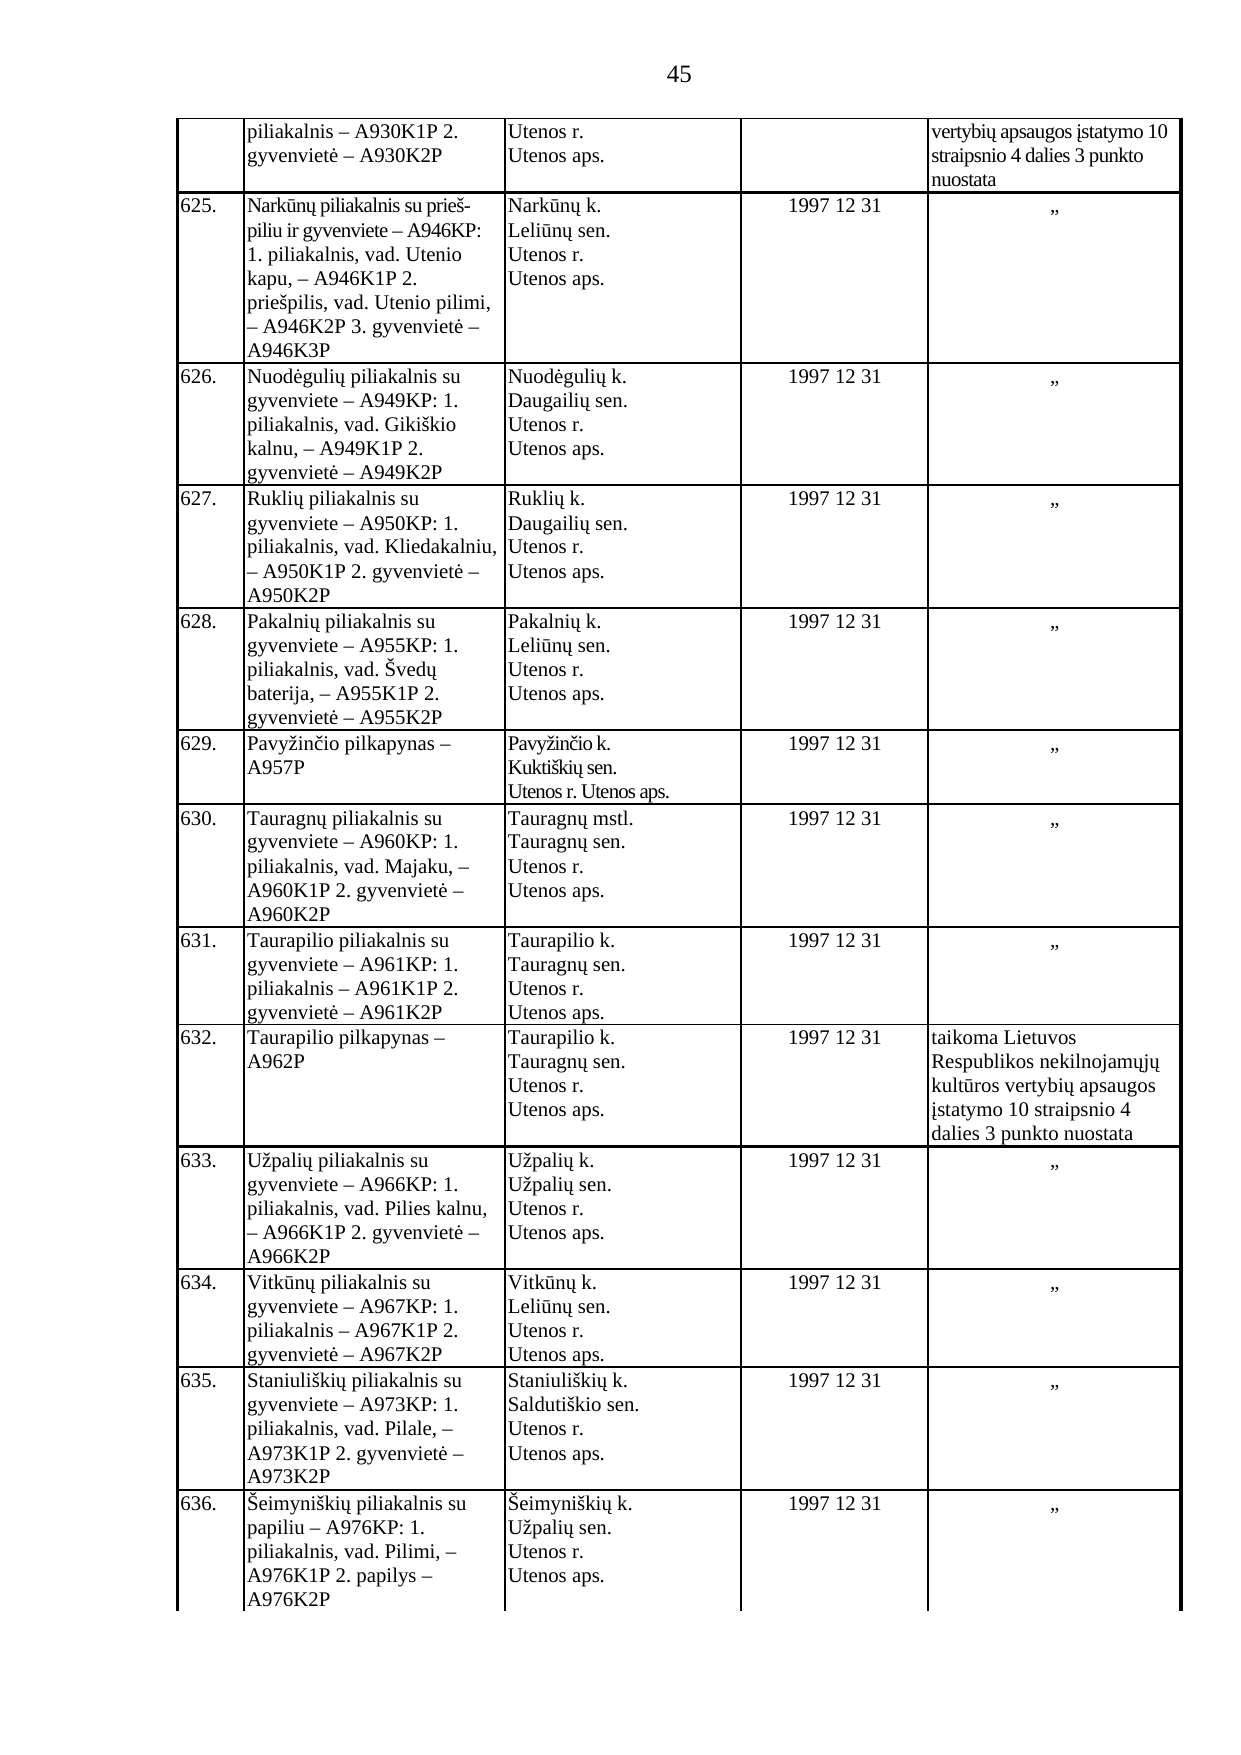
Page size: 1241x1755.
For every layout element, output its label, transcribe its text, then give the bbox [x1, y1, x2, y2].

table_cell Taurapilio k. Tauragnų sen. Utenos r. Utenos aps. [506, 928, 740, 1024]
table_cell „ [929, 364, 1179, 484]
table_cell Ruklių piliakalnis su gyvenviete – A950KP: 1. piliakalnis, vad. Kliedakalniu, – A950K1P 2. gyvenvietė – A950K2P [245, 486, 504, 607]
table_cell Pavyžinčio pilkapynas – A957P [245, 731, 504, 803]
table_cell 633. [179, 1148, 243, 1268]
table_cell „ [929, 805, 1179, 926]
table_cell Šeimyniškių k. Užpalių sen. Utenos r. Utenos aps. [506, 1491, 740, 1611]
table_cell Vitkūnų k. Leliūnų sen. Utenos r. Utenos aps. [506, 1270, 740, 1366]
table_cell Narkūnų k. Leliūnų sen. Utenos r. Utenos aps. [506, 194, 740, 362]
table_cell 631. [179, 928, 243, 1024]
table_cell 1997 12 31 [742, 1148, 927, 1268]
table_cell 1997 12 31 [742, 1025, 927, 1145]
table_cell Staniuliškių k. Saldutiškio sen. Utenos r. Utenos aps. [506, 1368, 740, 1488]
table_cell Pakalnių k. Leliūnų sen. Utenos r. Utenos aps. [506, 609, 740, 729]
table_cell 1997 12 31 [742, 194, 927, 362]
table_cell [179, 119, 243, 191]
table_cell „ [929, 486, 1179, 607]
table_cell Pakalnių piliakalnis su gyvenviete – A955KP: 1. piliakalnis, vad. Švedų baterija, – A955K1P 2. gyvenvietė – A955K2P [245, 609, 504, 729]
table_cell 626. [179, 364, 243, 484]
table_cell Šeimyniškių piliakalnis su papiliu – A976KP: 1. piliakalnis, vad. Pilimi, – A976K1P 2. papilys – A976K2P [245, 1491, 504, 1611]
table_cell 1997 12 31 [742, 1491, 927, 1611]
table_cell 1997 12 31 [742, 805, 927, 926]
table_cell 635. [179, 1368, 243, 1488]
table_cell [742, 119, 927, 191]
table_cell 1997 12 31 [742, 731, 927, 803]
table_cell 1997 12 31 [742, 609, 927, 729]
table_cell „ [929, 194, 1179, 362]
table_cell „ [929, 1270, 1179, 1366]
table_cell 629. [179, 731, 243, 803]
table_cell „ [929, 928, 1179, 1024]
table_cell 625. [179, 194, 243, 362]
table_cell piliakalnis – A930K1P 2. gyvenvietė – A930K2P [245, 119, 504, 191]
table_cell 627. [179, 486, 243, 607]
table_cell Užpalių k. Užpalių sen. Utenos r. Utenos aps. [506, 1148, 740, 1268]
table_cell 636. [179, 1491, 243, 1611]
table_cell Narkūnų piliakalnis su prieš-piliu ir gyvenviete – A946KP: 1. piliakalnis, vad. Utenio kapu, – A946K1P 2. priešpilis, vad. Utenio pilimi, – A946K2P 3. gyvenvietė – A946K3P [245, 194, 504, 362]
table_cell 628. [179, 609, 243, 729]
table_cell 1997 12 31 [742, 1368, 927, 1488]
table_cell 1997 12 31 [742, 364, 927, 484]
table_cell Nuodėgulių piliakalnis su gyvenviete – A949KP: 1. piliakalnis, vad. Gikiškio kalnu, – A949K1P 2. gyvenvietė – A949K2P [245, 364, 504, 484]
table_cell Ruklių k. Daugailių sen. Utenos r. Utenos aps. [506, 486, 740, 607]
table_cell „ [929, 1491, 1179, 1611]
table_cell Vitkūnų piliakalnis su gyvenviete – A967KP: 1. piliakalnis – A967K1P 2. gyvenvietė – A967K2P [245, 1270, 504, 1366]
table_cell Taurapilio pilkapynas – A962P [245, 1025, 504, 1145]
table_cell „ [929, 731, 1179, 803]
table_cell Taurapilio piliakalnis su gyvenviete – A961KP: 1. piliakalnis – A961K1P 2. gyvenvietė – A961K2P [245, 928, 504, 1024]
table_cell 1997 12 31 [742, 486, 927, 607]
table_cell Tauragnų piliakalnis su gyvenviete – A960KP: 1. piliakalnis, vad. Majaku, – A960K1P 2. gyvenvietė – A960K2P [245, 805, 504, 926]
table_cell Nuodėgulių k. Daugailių sen. Utenos r. Utenos aps. [506, 364, 740, 484]
table_cell Pavyžinčio k. Kuktiškių sen. Utenos r. Utenos aps. [506, 731, 740, 803]
table_cell 1997 12 31 [742, 928, 927, 1024]
table_cell „ [929, 1148, 1179, 1268]
table_cell Užpalių piliakalnis su gyvenviete – A966KP: 1. piliakalnis, vad. Pilies kalnu, – A966K1P 2. gyvenvietė – A966K2P [245, 1148, 504, 1268]
table_cell vertybių apsaugos įstatymo 10 straipsnio 4 dalies 3 punkto nuostata [929, 119, 1179, 191]
table_cell Tauragnų mstl. Tauragnų sen. Utenos r. Utenos aps. [506, 805, 740, 926]
table_cell taikoma Lietuvos Respublikos nekilnojamųjų kultūros vertybių apsaugos įstatymo 10 straipsnio 4 dalies 3 punkto nuostata [929, 1025, 1179, 1145]
table_cell „ [929, 609, 1179, 729]
table_cell 632. [179, 1025, 243, 1145]
table_cell „ [929, 1368, 1179, 1488]
table_cell Taurapilio k. Tauragnų sen. Utenos r. Utenos aps. [506, 1025, 740, 1145]
table_cell Utenos r. Utenos aps. [506, 119, 740, 191]
table_cell 630. [179, 805, 243, 926]
table_cell Staniuliškių piliakalnis su gyvenviete – A973KP: 1. piliakalnis, vad. Pilale, – A973K1P 2. gyvenvietė – A973K2P [245, 1368, 504, 1488]
table_cell 634. [179, 1270, 243, 1366]
table_cell 1997 12 31 [742, 1270, 927, 1366]
